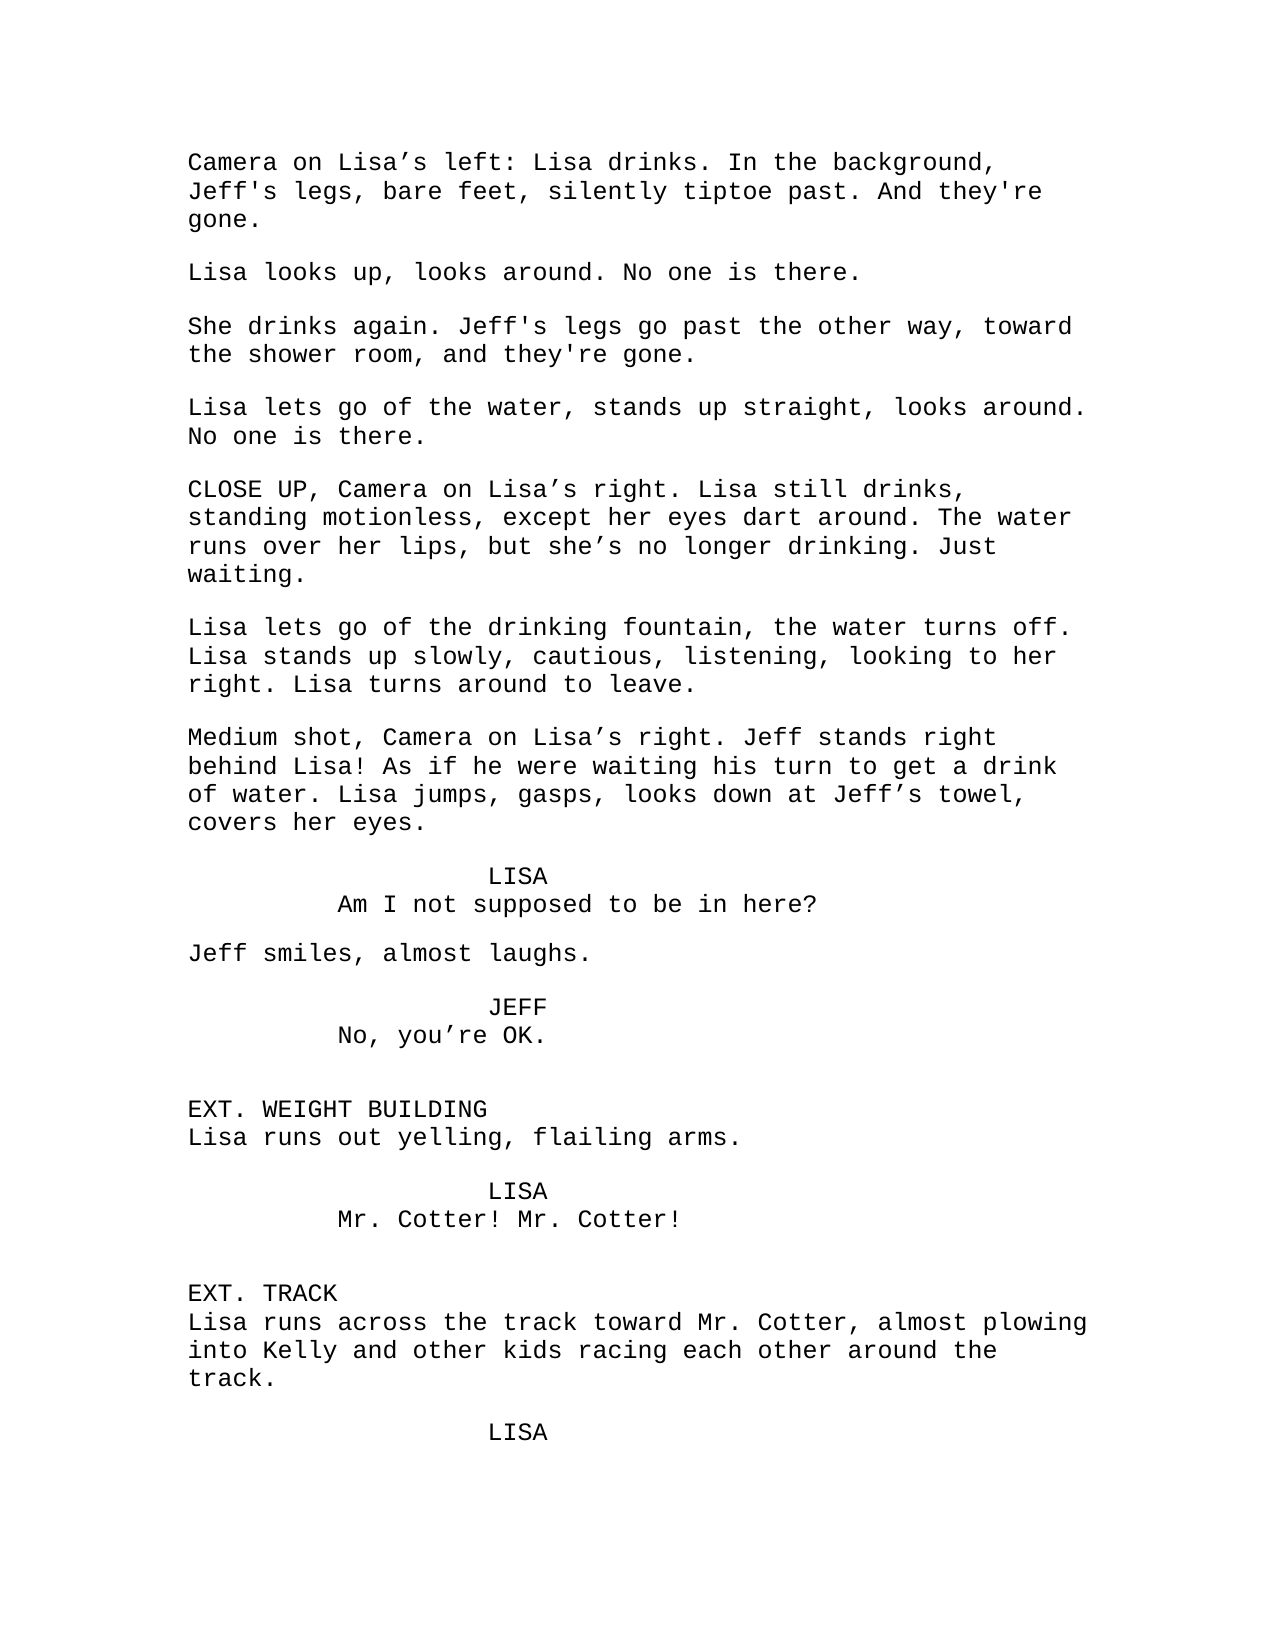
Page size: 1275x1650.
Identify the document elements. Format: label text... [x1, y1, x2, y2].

text She drinks again. Jeff's legs go past the other way, toward the shower room, and they're gone. [187, 313, 1087, 370]
text LISA [187, 1419, 1087, 1447]
text Jeff smiles, almost laughs. [187, 941, 1087, 969]
text Lisa lets go of the water, stands up straight, looks around. No one is there. [187, 395, 1087, 452]
text Am I not supposed to be in here? [337, 892, 937, 920]
text Camera on Lisa’s left: Lisa drinks. In the background, Jeff's legs, bare feet, silently tiptoe past. And they're gone. [187, 150, 1087, 235]
text Lisa lets go of the drinking fountain, the water turns off. Lisa stands up slowly, cautious, listening, looking to her right. Lisa turns around to leave. [187, 615, 1087, 700]
text CLOSE UP, Camera on Lisa’s right. Lisa still drinks, standing motionless, except her eyes dart around. The water runs over her lips, but she’s no longer drinking. Just waiting. [187, 477, 1087, 590]
subtitle EXT. WEIGHT BUILDING [187, 1097, 1087, 1125]
text Mr. Cotter! Mr. Cotter! [337, 1207, 937, 1235]
text Lisa runs out yelling, flailing arms. [187, 1125, 1087, 1153]
text LISA [187, 863, 1087, 892]
text LISA [187, 1178, 1087, 1207]
subtitle EXT. TRACK [187, 1281, 1087, 1309]
text Lisa looks up, looks around. No one is there. [187, 260, 1087, 288]
text Lisa runs across the track toward Mr. Cotter, almost plowing into Kelly and other kids racing each other around the track. [187, 1309, 1087, 1394]
text No, you’re OK. [337, 1022, 937, 1051]
text JEFF [187, 994, 1087, 1022]
text Medium shot, Camera on Lisa’s right. Jeff stands right behind Lisa! As if he were waiting his turn to get a drink of water. Lisa jumps, gasps, looks down at Jeff’s towel, covers her eyes. [187, 725, 1087, 838]
